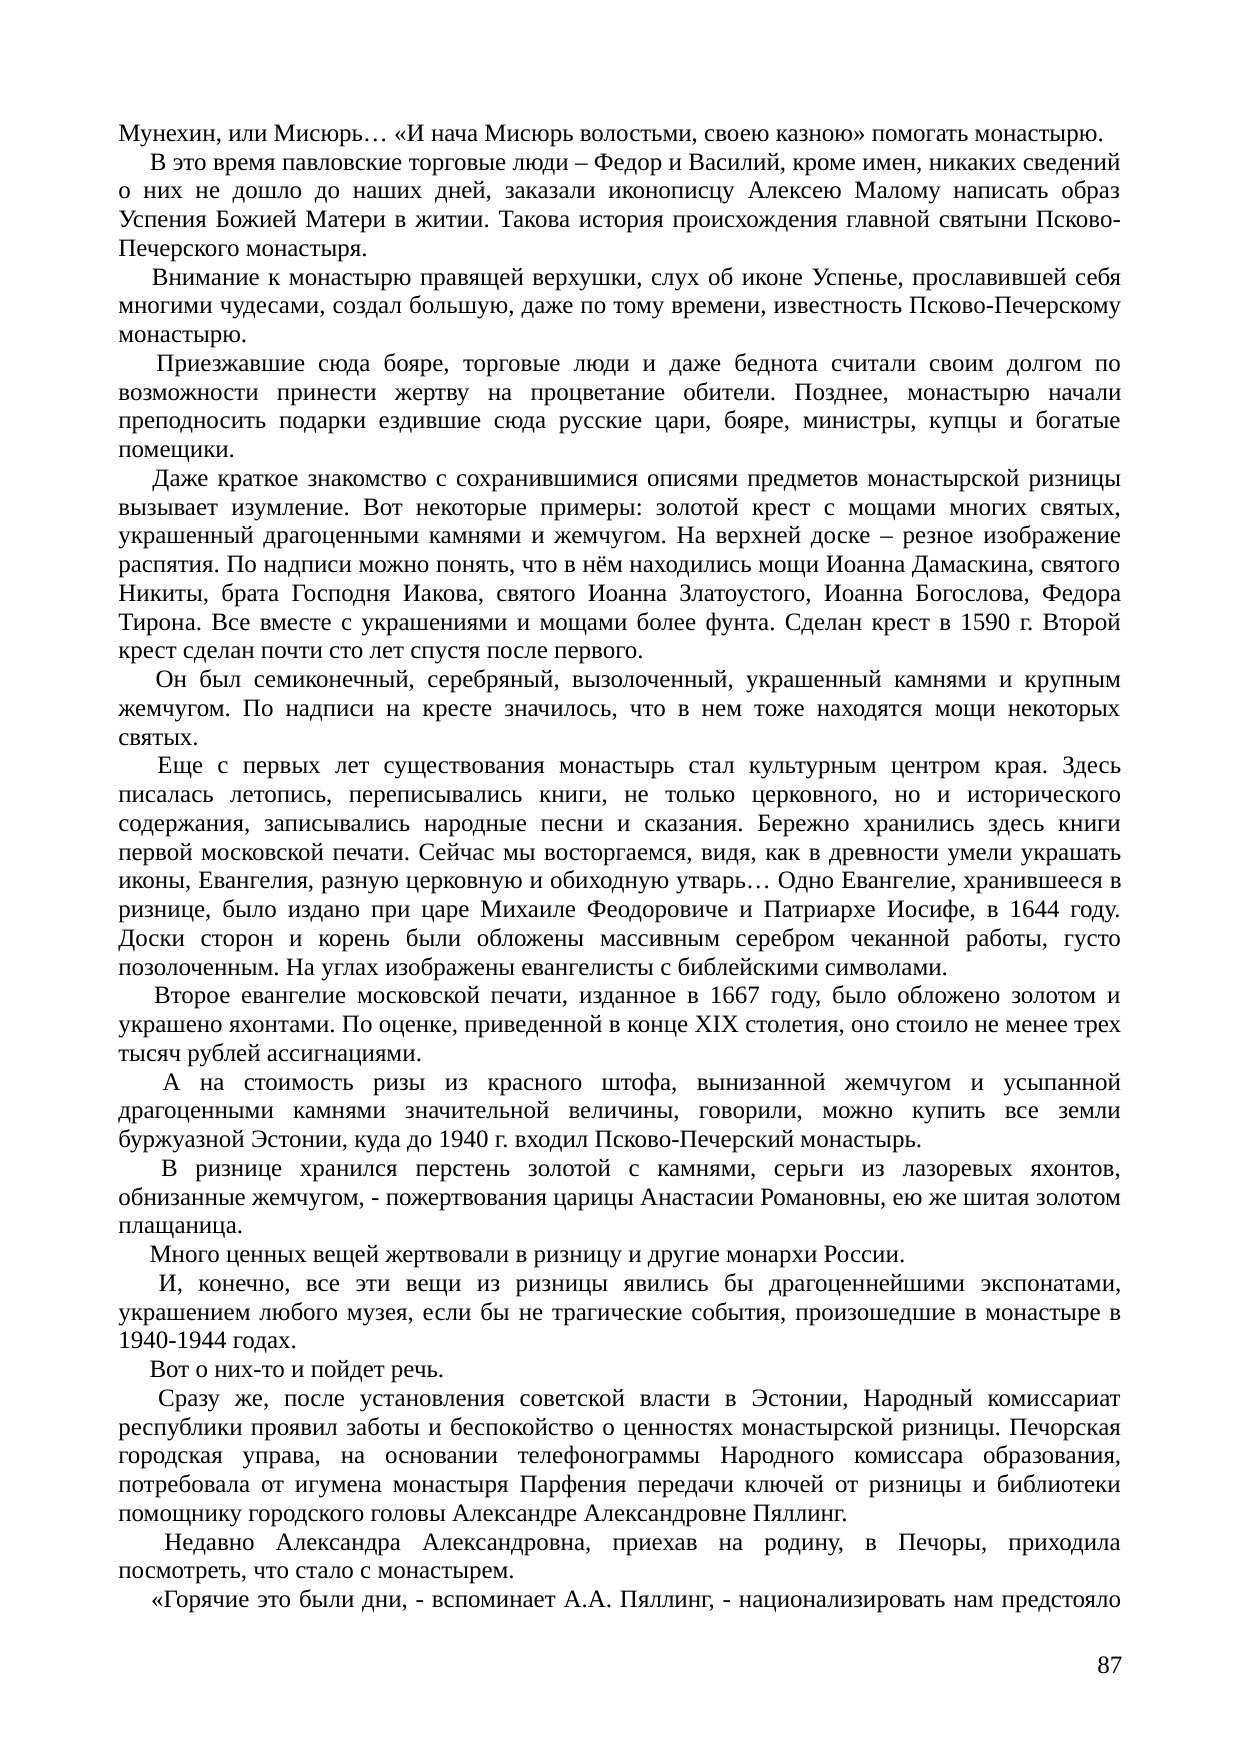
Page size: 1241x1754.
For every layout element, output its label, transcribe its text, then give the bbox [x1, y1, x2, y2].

text «Горячие это были дни, - вспоминает А.А. Пяллинг, - национализировать нам предстояло [118, 1584, 1122, 1613]
text Недавно Александра Александровна, приехав на родину, в Печоры, приходила посмотреть, что стало с монастырем. [118, 1527, 1122, 1584]
text Второе евангелие московской печати, изданное в 1667 году, было обложено золотом и украшено яхонтами. По оценке, приведенной в конце XIX столетия, оно стоило не менее трех тысяч рублей ассигнациями. [118, 981, 1122, 1067]
text И, конечно, все эти вещи из ризницы явились бы драгоценнейшими экспонатами, украшением любого музея, если бы не трагические события, произошедшие в монастыре в 1940-1944 годах. [118, 1268, 1122, 1354]
text В это время павловские торговые люди – Федор и Василий, кроме имен, никаких сведений о них не дошло до наших дней, заказали иконописцу Алексею Малому написать образ Успения Божией Матери в житии. Такова история происхождения главной святыни Псково-Печерского монастыря. [118, 147, 1122, 262]
text Еще с первых лет существования монастырь стал культурным центром края. Здесь писалась летопись, переписывались книги, не только церковного, но и исторического содержания, записывались народные песни и сказания. Бережно хранились здесь книги первой московской печати. Сейчас мы восторгаемся, видя, как в древности умели украшать иконы, Евангелия, разную церковную и обиходную утварь… Одно Евангелие, хранившееся в ризнице, было издано при царе Михаиле Феодоровиче и Патриархе Иосифе, в 1644 году. Доски сторон и корень были обложены массивным серебром чеканной работы, густо позолоченным. На углах изображены евангелисты с библейскими символами. [118, 751, 1122, 981]
text В ризнице хранился перстень золотой с камнями, серьги из лазоревых яхонтов, обнизанные жемчугом, - пожертвования царицы Анастасии Романовны, ею же шитая золотом плащаница. [118, 1153, 1122, 1239]
text Даже краткое знакомство с сохранившимися описями предметов монастырской ризницы вызывает изумление. Вот некоторые примеры: золотой крест с мощами многих святых, украшенный драгоценными камнями и жемчугом. На верхней доске – резное изображение распятия. По надписи можно понять, что в нём находились мощи Иоанна Дамаскина, святого Никиты, брата Господня Иакова, святого Иоанна Златоустого, Иоанна Богослова, Федора Тирона. Все вместе с украшениями и мощами более фунта. Сделан крест в 1590 г. Второй крест сделан почти сто лет спустя после первого. [118, 463, 1122, 664]
text Он был семиконечный, серебряный, вызолоченный, украшенный камнями и крупным жемчугом. По надписи на кресте значилось, что в нем тоже находятся мощи некоторых святых. [118, 664, 1122, 751]
text Много ценных вещей жертвовали в ризницу и другие монархи России. [118, 1239, 1122, 1268]
text Внимание к монастырю правящей верхушки, слух об иконе Успенье, прославившей себя многими чудесами, создал большую, даже по тому времени, известность Псково-Печерскому монастырю. [118, 262, 1122, 348]
text Сразу же, после установления советской власти в Эстонии, Народный комиссариат республики проявил заботы и беспокойство о ценностях монастырской ризницы. Печорская городская управа, на основании телефонограммы Народного комиссара образования, потребовала от игумена монастыря Парфения передачи ключей от ризницы и библиотеки помощнику городского головы Александре Александровне Пяллинг. [118, 1383, 1122, 1527]
text Мунехин, или Мисюрь… «И нача Мисюрь волостьми, своею казною» помогать монастырю. [118, 118, 1122, 147]
text Вот о них-то и пойдет речь. [118, 1354, 1122, 1383]
text А на стоимость ризы из красного штофа, вынизанной жемчугом и усыпанной драгоценными камнями значительной величины, говорили, можно купить все земли буржуазной Эстонии, куда до 1940 г. входил Псково-Печерский монастырь. [118, 1067, 1122, 1153]
text Приезжавшие сюда бояре, торговые люди и даже беднота считали своим долгом по возможности принести жертву на процветание обители. Позднее, монастырю начали преподносить подарки ездившие сюда русские цари, бояре, министры, купцы и богатые помещики. [118, 348, 1122, 463]
